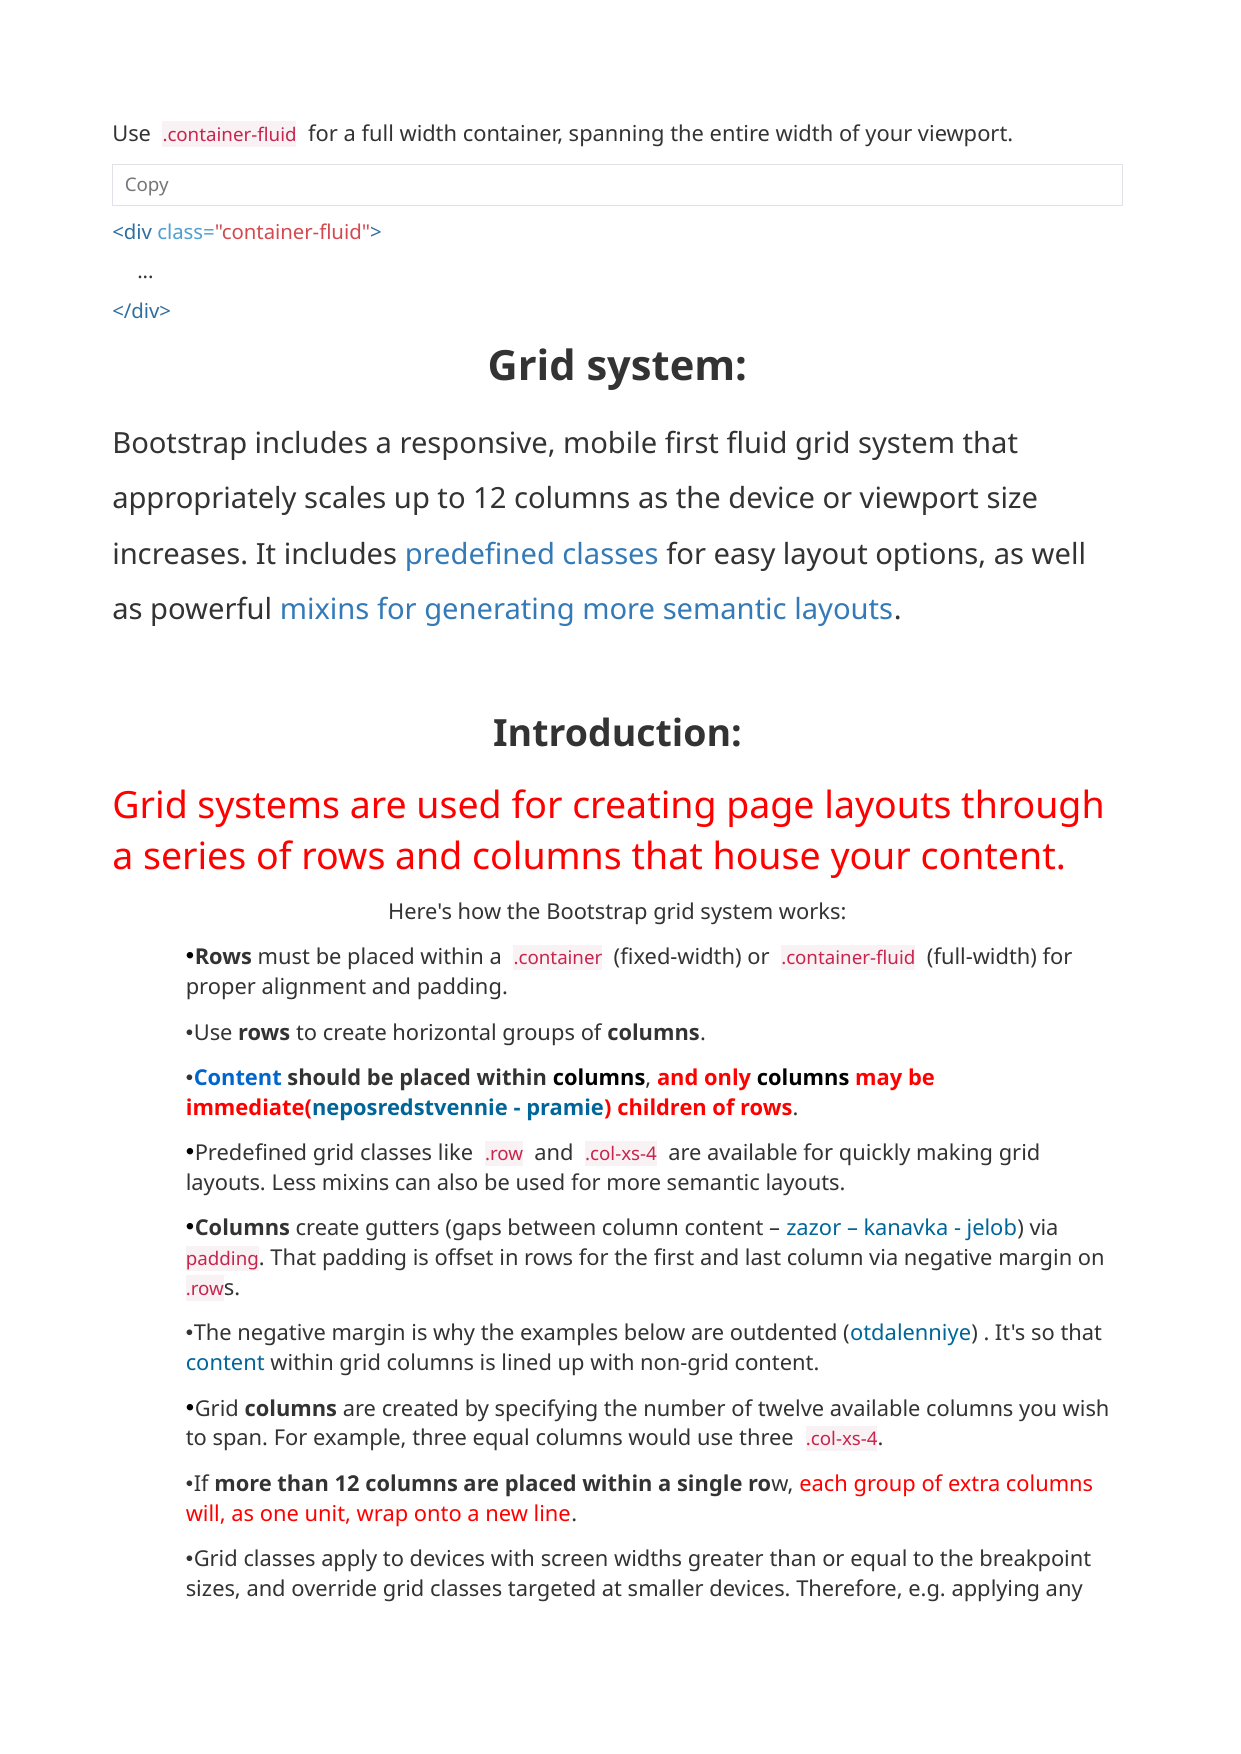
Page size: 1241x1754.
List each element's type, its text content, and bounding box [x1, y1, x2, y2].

text Use .container-fluid for a full width container, spanning the entire width of your viewport. [112, 118, 1122, 148]
list Content should be placed within columns, and only columns may be immediate(neposredstvennie - pramie) children of rows. [112, 1062, 1122, 1122]
text Bootstrap includes a responsive, mobile first fluid grid system that appropriately scales up to 12 columns as the device or viewport size increases. It includes predefined classes for easy layout options, as well as powerful mixins for generating more semantic layouts. [112, 422, 1122, 628]
text Grid systems are used for creating page layouts through a series of rows and columns that house your content. [112, 778, 1122, 880]
list Rows must be placed within a .container (fixed-width) or .container-fluid (full-width) for proper alignment and padding. [112, 941, 1122, 1001]
list Grid classes apply to devices with screen widths greater than or equal to the breakpoint sizes, and override grid classes targeted at smaller devices. Therefore, e.g. applying any [112, 1543, 1122, 1603]
list The negative margin is why the examples below are outdented (otdalenniye) . It's so that content within grid columns is lined up with non-grid content. [112, 1317, 1122, 1377]
text </div> [112, 296, 1122, 324]
text <div class="container-fluid"> [112, 217, 1122, 245]
text ... [112, 257, 1122, 285]
text Copy [113, 165, 1122, 205]
list If more than 12 columns are placed within a single row, each group of extra columns will, as one unit, wrap onto a new line. [112, 1468, 1122, 1527]
list Use rows to create horizontal groups of columns. [112, 1017, 1122, 1046]
list Columns create gutters (gaps between column content – zazor – kanavka - jelob) via padding. That padding is offset in rows for the first and last column via negative margin on .rows. [112, 1212, 1122, 1302]
subtitle Grid system: [112, 336, 1122, 392]
text Here's how the Bootstrap grid system works: [112, 896, 1122, 926]
subtitle Introduction: [112, 706, 1122, 757]
list Grid columns are created by specifying the number of twelve available columns you wish to span. For example, three equal columns would use three .col-xs-4. [112, 1393, 1122, 1452]
list Predefined grid classes like .row and .col-xs-4 are available for quickly making grid layouts. Less mixins can also be used for more semantic layouts. [112, 1137, 1122, 1197]
